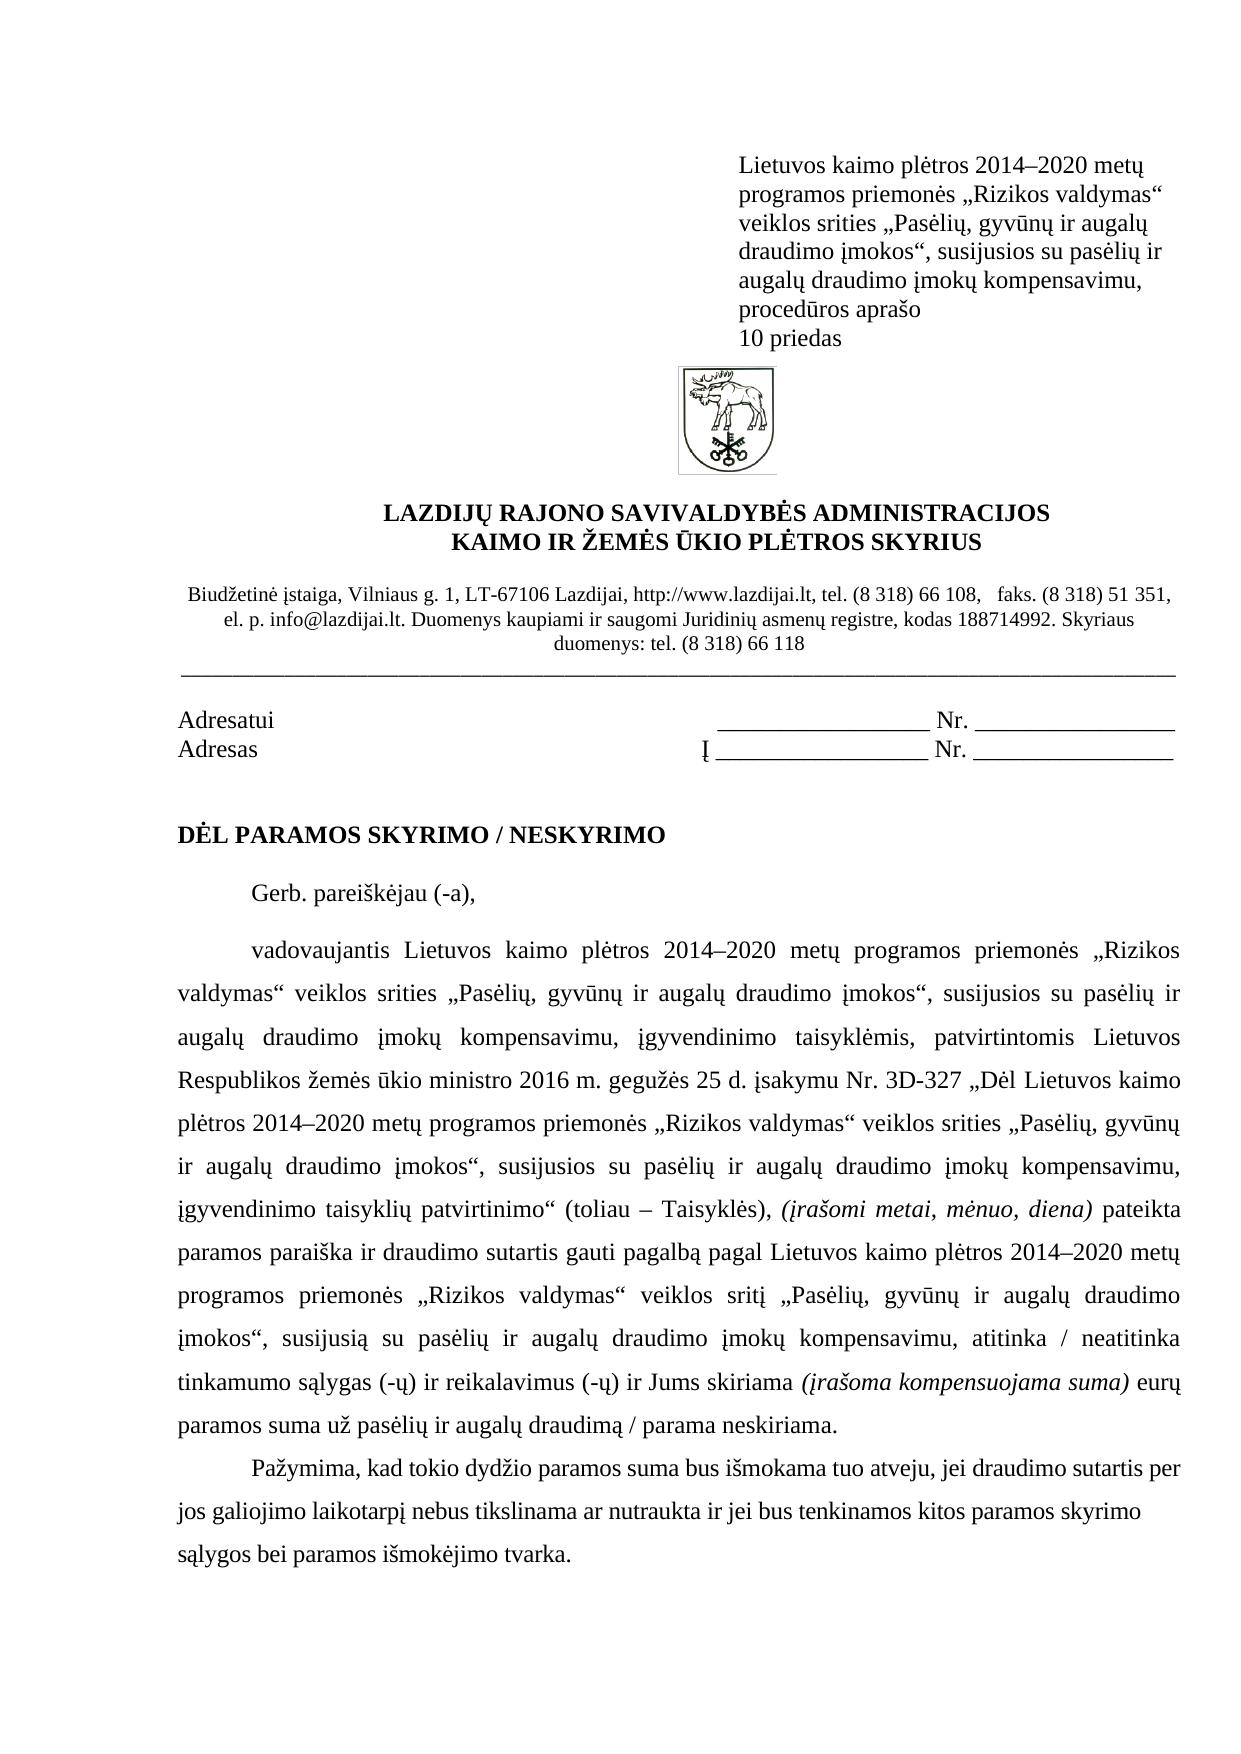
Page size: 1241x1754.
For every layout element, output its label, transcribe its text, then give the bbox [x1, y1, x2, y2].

text veiklos srities „Pasėlių, gyvūnų ir augalų [738, 208, 1181, 236]
text DĖL PARAMOS SKYRIMO / NESKYRIMO [177, 820, 1181, 849]
text programos priemonės „Rizikos valdymas“ [738, 179, 1181, 208]
text KAIMO IR ŽEMĖS ŪKIO PLĖTROS SKYRIUS [177, 527, 1181, 556]
text Gerb. pareiškėjau (-a), [177, 878, 1181, 907]
text augalų draudimo įmokų kompensavimu, [738, 265, 1181, 294]
text Biudžetinė įstaiga, Vilniaus g. 1, LT-67106 Lazdijai, http://www.lazdijai.lt, tel. (8 318) 66 108, faks. (8 318) 51 351, el. p. info@lazdijai.lt. Duomenys kaupiami ir saugomi Juridinių asmenų registre, kodas 188714992. Skyriaus duomenys: tel. (8 318) 66 118 ________________________________________________________________________________________________ [177, 582, 1181, 680]
text Pažymima, kad tokio dydžio paramos suma bus išmokama tuo atveju, jei draudimo sutartis per jos galiojimo laikotarpį nebus tikslinama ar nutraukta ir jei bus tenkinamos kitos paramos skyrimo [177, 1453, 1181, 1525]
text Adresas Į _________________ Nr. ________________ [177, 734, 1181, 763]
text procedūros aprašo [738, 294, 1181, 323]
text vadovaujantis Lietuvos kaimo plėtros 2014–2020 metų programos priemonės „Rizikos valdymas“ veiklos srities „Pasėlių, gyvūnų ir augalų draudimo įmokos“, susijusios su pasėlių ir augalų draudimo įmokų kompensavimu, įgyvendinimo taisyklėmis, patvirtintomis Lietuvos Respublikos žemės ūkio ministro 2016 m. gegužės 25 d. įsakymu Nr. 3D-327 „Dėl Lietuvos kaimo plėtros 2014–2020 metų programos priemonės „Rizikos valdymas“ veiklos srities „Pasėlių, gyvūnų ir augalų draudimo įmokos“, susijusios su pasėlių ir augalų draudimo įmokų kompensavimu, įgyvendinimo taisyklių patvirtinimo“ (toliau – Taisyklės), (įrašomi metai, mėnuo, diena) pateikta paramos paraiška ir draudimo sutartis gauti pagalbą pagal Lietuvos kaimo plėtros 2014–2020 metų programos priemonės „Rizikos valdymas“ veiklos sritį „Pasėlių, gyvūnų ir augalų draudimo įmokos“, susijusią su pasėlių ir augalų draudimo įmokų kompensavimu, atitinka / neatitinka tinkamumo sąlygas (-ų) ir reikalavimus (-ų) ir Jums skiriama (įrašoma kompensuojama suma) eurų paramos suma už pasėlių ir augalų draudimą / parama neskiriama. [177, 935, 1181, 1438]
text Lietuvos kaimo plėtros 2014–2020 metų [738, 150, 1181, 179]
text sąlygos bei paramos išmokėjimo tvarka. [177, 1539, 1181, 1568]
text draudimo įmokos“, susijusios su pasėlių ir [738, 236, 1181, 265]
text LAZDIJŲ RAJONO SAVIVALDYBĖS ADMINISTRACIJOS [177, 498, 1181, 527]
text Adresatui _________________ Nr. ________________ [177, 705, 1181, 734]
text 10 priedas [633, 323, 1181, 351]
